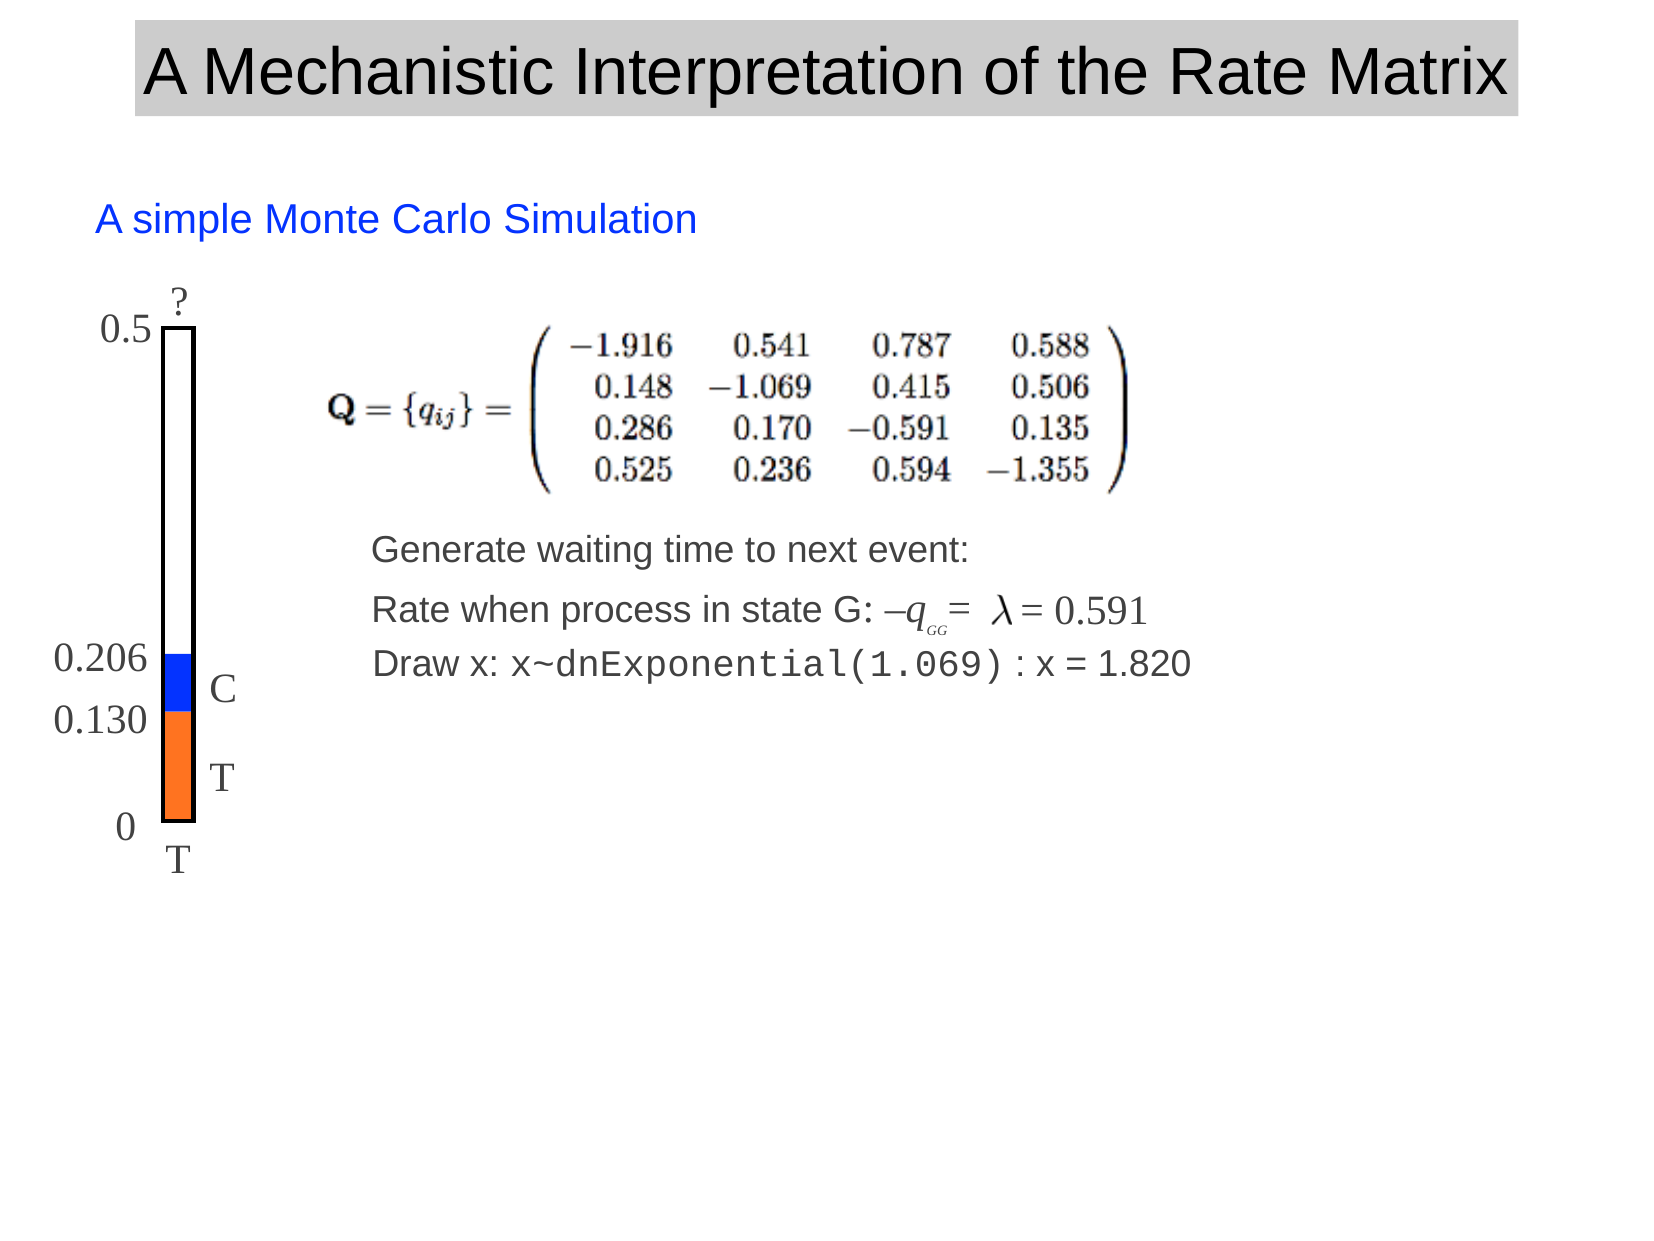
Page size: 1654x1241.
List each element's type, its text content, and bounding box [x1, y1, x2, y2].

text_box ? [161, 265, 197, 333]
text_box T [201, 741, 244, 809]
text_box 0.130 [44, 689, 157, 751]
text_box 0.5 [91, 292, 161, 360]
text_box [165, 653, 191, 819]
picture [991, 594, 1012, 626]
text_box = 0.591 [1012, 574, 1158, 641]
text_box T [157, 823, 200, 890]
picture [323, 311, 1134, 509]
text_box 0 [107, 789, 145, 857]
text_box Generate waiting time to next event: [362, 516, 1654, 579]
text_box Rate when process in state G: –qGG= [363, 572, 991, 647]
text_box A Mechanistic Interpretation of the Rate Matrix [135, 20, 1519, 117]
text_box Draw x: x~dnExponential(1.069) : x = 1.820 [363, 630, 1200, 693]
text_box A simple Monte Carlo Simulation [86, 183, 1495, 251]
text_box 0.206 [44, 621, 157, 689]
text_box C [201, 652, 246, 720]
